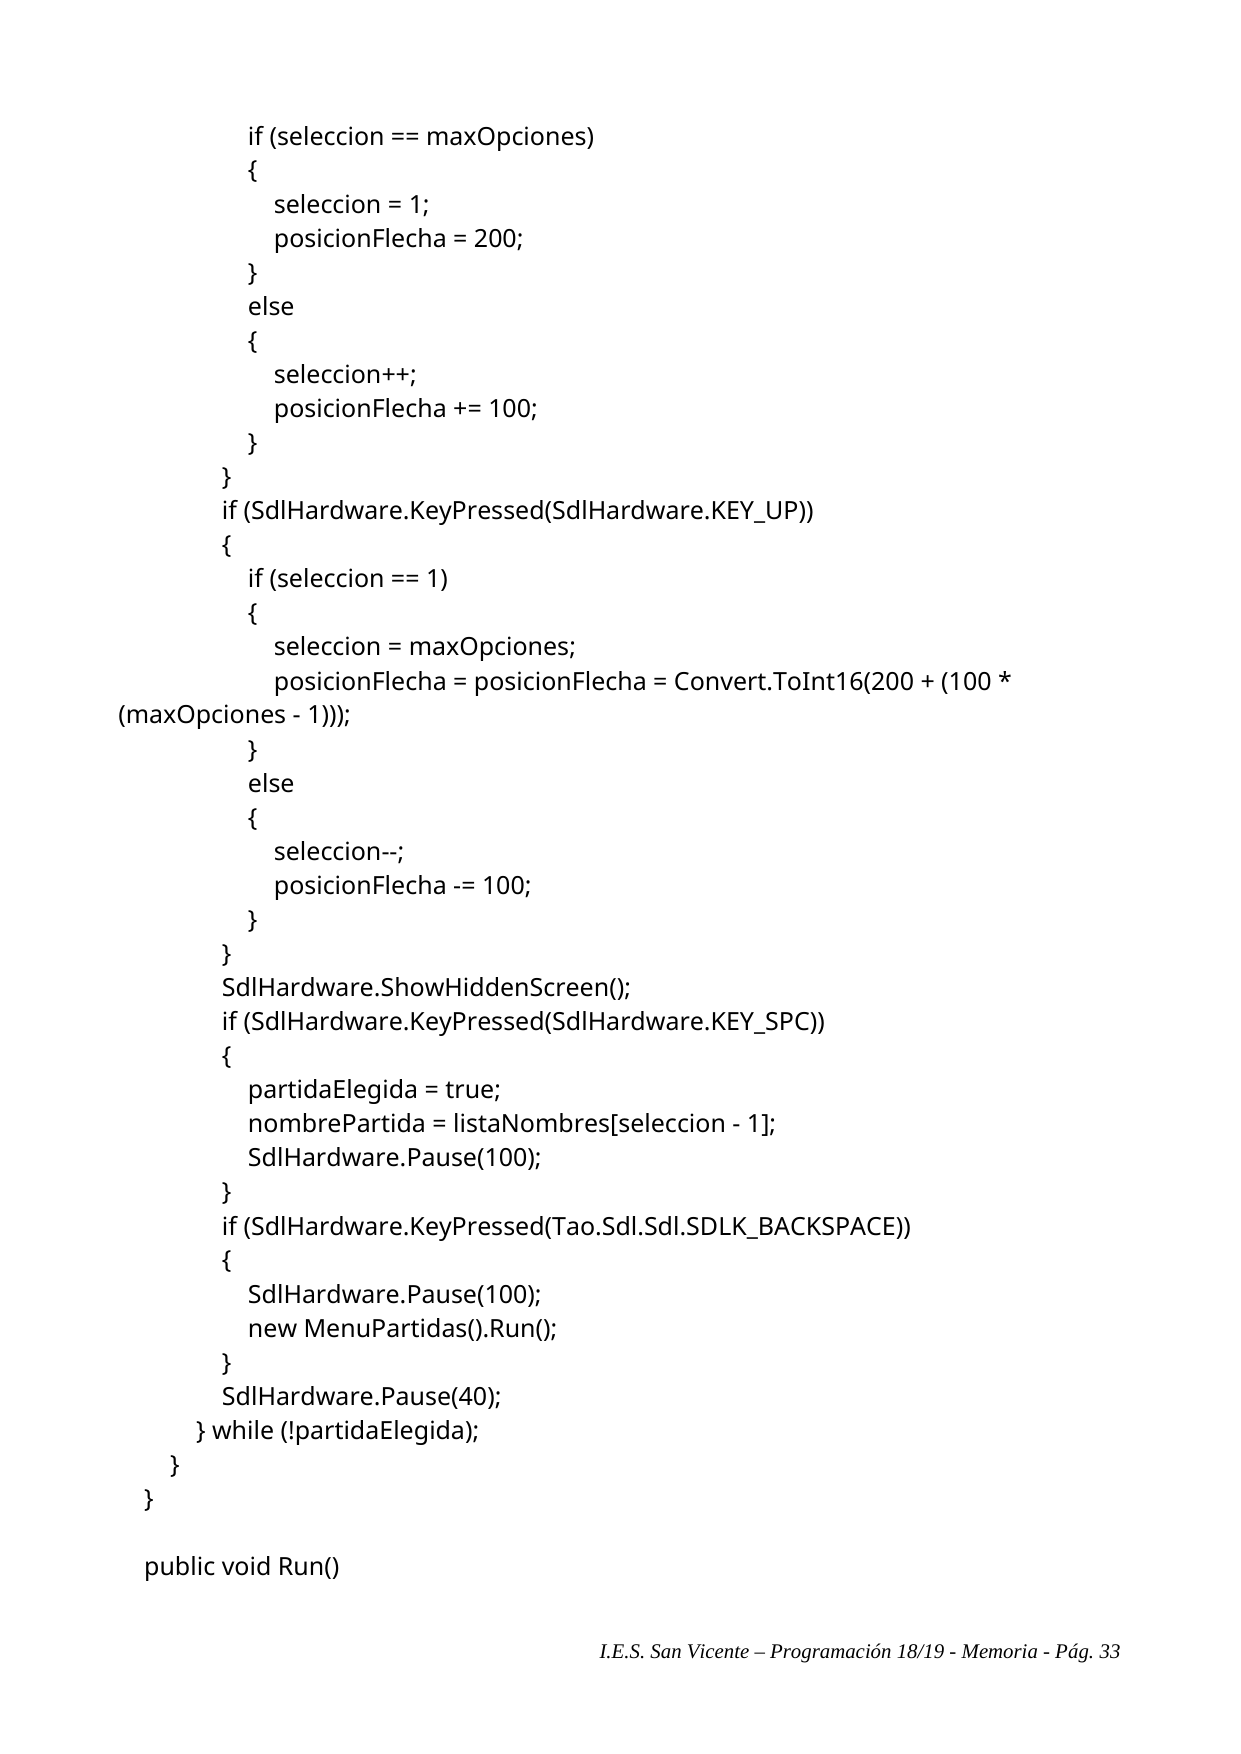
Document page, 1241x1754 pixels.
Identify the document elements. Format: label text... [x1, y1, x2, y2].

text { [118, 322, 1122, 357]
text if (SdlHardware.KeyPressed(SdlHardware.KEY_UP)) [118, 493, 1122, 527]
text SdlHardware.Pause(100); [118, 1140, 1122, 1174]
text SdlHardware.Pause(40); [118, 1378, 1122, 1412]
text { [118, 527, 1122, 561]
text { [118, 1038, 1122, 1072]
text nombrePartida = listaNombres[seleccion - 1]; [118, 1106, 1122, 1140]
text } [118, 731, 1122, 765]
text else [118, 288, 1122, 322]
text } [118, 254, 1122, 288]
text if (seleccion == maxOpciones) [118, 118, 1122, 152]
text seleccion--; [118, 833, 1122, 867]
text } [118, 936, 1122, 970]
text partidaElegida = true; [118, 1072, 1122, 1106]
text if (seleccion == 1) [118, 561, 1122, 595]
text } while (!partidaElegida); [118, 1412, 1122, 1447]
text { [118, 1242, 1122, 1276]
text posicionFlecha = posicionFlecha = Convert.ToInt16(200 + (100 * (maxOpciones - 1))); [118, 663, 1122, 731]
text posicionFlecha += 100; [118, 391, 1122, 425]
text } [118, 1481, 1122, 1515]
text { [118, 152, 1122, 186]
text seleccion = 1; [118, 186, 1122, 220]
text if (SdlHardware.KeyPressed(SdlHardware.KEY_SPC)) [118, 1004, 1122, 1038]
text } [118, 459, 1122, 493]
text } [118, 902, 1122, 936]
text seleccion = maxOpciones; [118, 629, 1122, 663]
text SdlHardware.ShowHiddenScreen(); [118, 970, 1122, 1004]
text posicionFlecha = 200; [118, 220, 1122, 254]
text if (SdlHardware.KeyPressed(Tao.Sdl.Sdl.SDLK_BACKSPACE)) [118, 1208, 1122, 1242]
text { [118, 595, 1122, 629]
text } [118, 1174, 1122, 1208]
text seleccion++; [118, 357, 1122, 391]
text public void Run() [118, 1549, 1122, 1583]
text } [118, 1447, 1122, 1481]
text } [118, 1344, 1122, 1378]
text { [118, 799, 1122, 833]
text else [118, 765, 1122, 799]
text posicionFlecha -= 100; [118, 867, 1122, 902]
text SdlHardware.Pause(100); [118, 1276, 1122, 1310]
text new MenuPartidas().Run(); [118, 1310, 1122, 1344]
text } [118, 425, 1122, 459]
